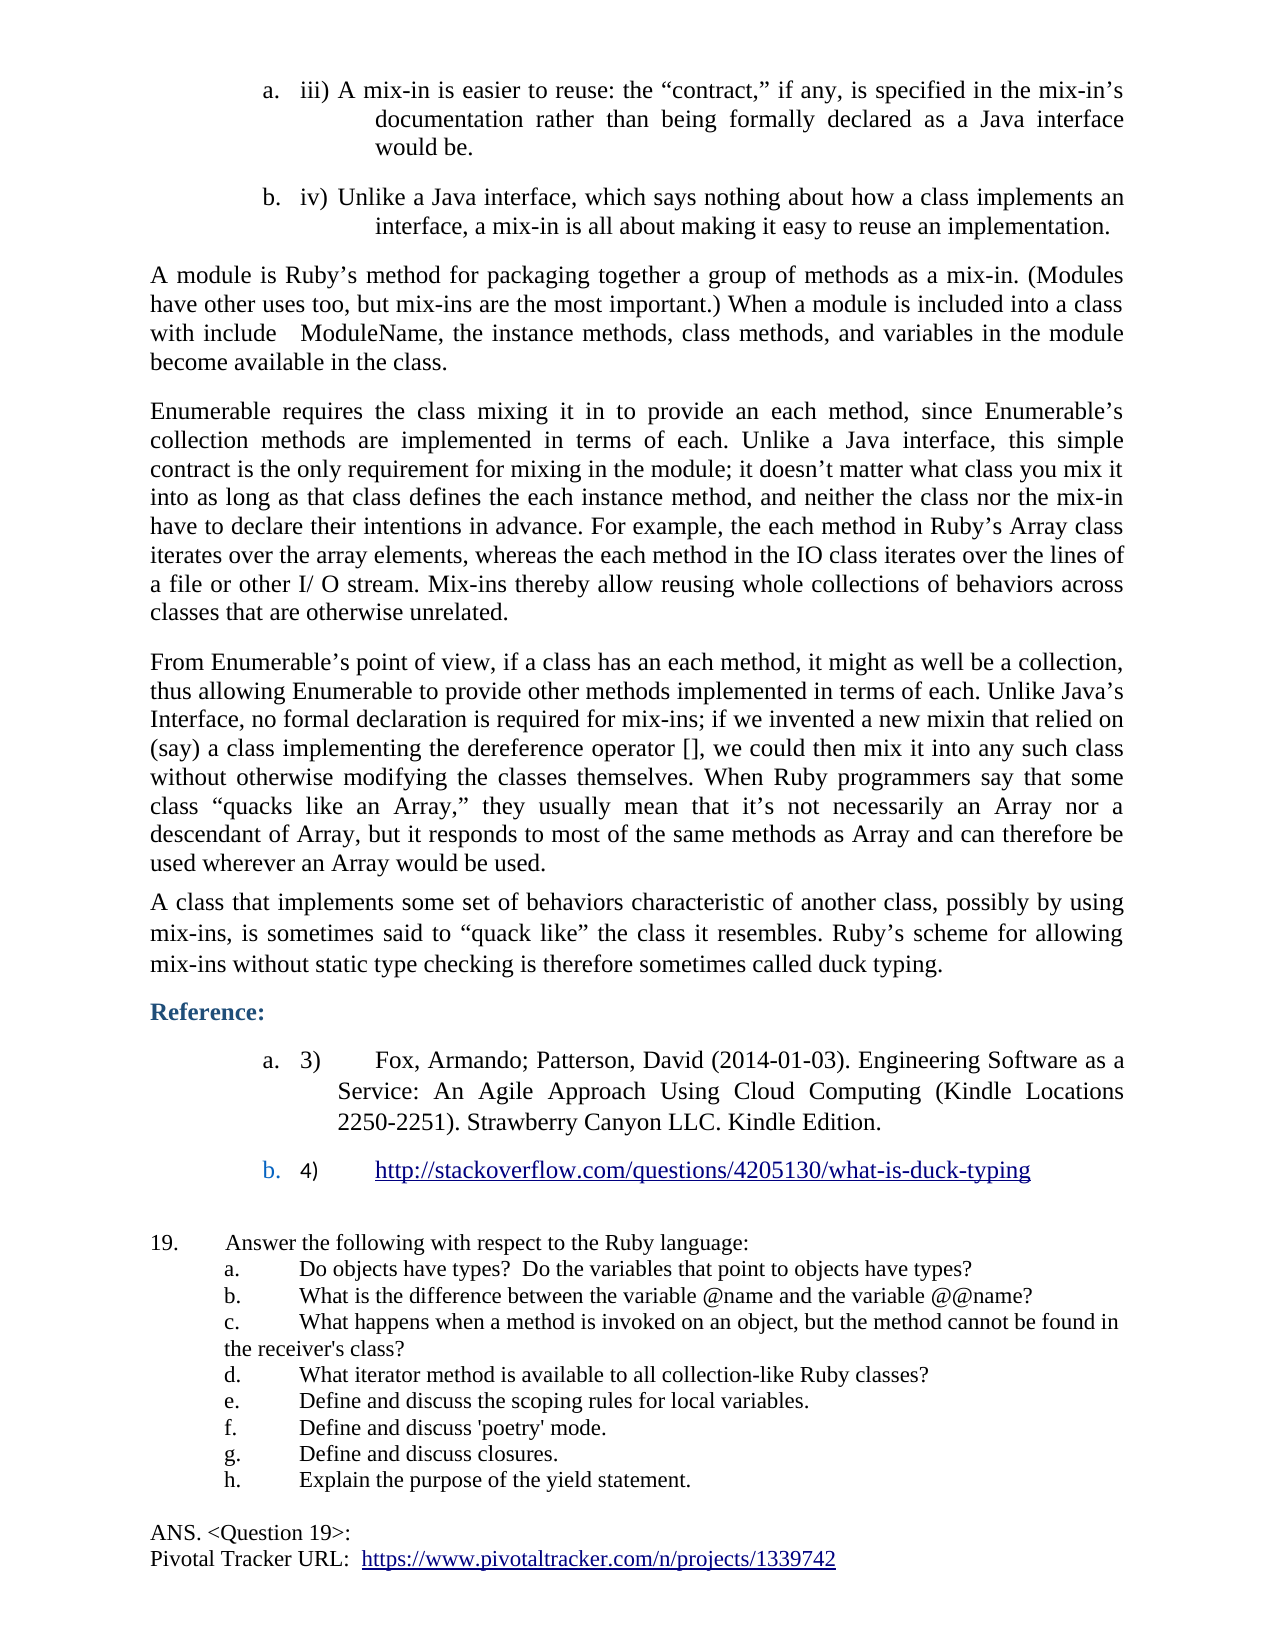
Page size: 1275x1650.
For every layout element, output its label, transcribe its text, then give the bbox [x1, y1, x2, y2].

text g. Define and discuss closures. [224, 1440, 1125, 1466]
text ANS. <Question 19>: [150, 1519, 1125, 1545]
list 4) http://stackoverflow.com/questions/4205130/what-is-duck-typing [262, 1155, 1125, 1184]
text h. Explain the purpose of the yield statement. [224, 1466, 1125, 1493]
text A module is Ruby’s method for packaging together a group of methods as a mix-in. (Modules have other uses too, but mix-ins are the most important.) When a module is included into a class with include ModuleName, the instance methods, class methods, and variables in the module become available in the class. [150, 260, 1125, 375]
text Pivotal Tracker URL: https://www.pivotaltracker.com/n/projects/1339742 [150, 1545, 1125, 1572]
text Enumerable requires the class mixing it in to provide an each method, since Enumerable’s collection methods are implemented in terms of each. Unlike a Java interface, this simple contract is the only requirement for mixing in the module; it doesn’t matter what class you mix it into as long as that class defines the each instance method, and neither the class nor the mix-in have to declare their intentions in advance. For example, the each method in Ruby’s Array class iterates over the array elements, whereas the each method in the IO class iterates over the lines of a file or other I/ O stream. Mix-ins thereby allow reusing whole collections of behaviors across classes that are otherwise unrelated. [150, 396, 1125, 626]
list 3) Fox, Armando; Patterson, David (2014-01-03). Engineering Software as a Service: An Agile Approach Using Cloud Computing (Kindle Locations 2250-2251). Strawberry Canyon LLC. Kindle Edition. [262, 1045, 1125, 1136]
text 19. Answer the following with respect to the Ruby language: [150, 1229, 1125, 1256]
text a. Do objects have types? Do the variables that point to objects have types? [224, 1256, 1125, 1282]
text d. What iterator method is available to all collection-like Ruby classes? [224, 1361, 1125, 1387]
text c. What happens when a method is invoked on an object, but the method cannot be found in the receiver's class? [224, 1308, 1125, 1361]
text Reference: [150, 997, 1125, 1026]
list iii) A mix-in is easier to reuse: the “contract,” if any, is specified in the mix-in’s documentation rather than being formally declared as a Java interface would be. [262, 75, 1125, 161]
text From Enumerable’s point of view, if a class has an each method, it might as well be a collection, thus allowing Enumerable to provide other methods implemented in terms of each. Unlike Java’s Interface, no formal declaration is required for mix-ins; if we invented a new mixin that relied on (say) a class implementing the dereference operator [], we could then mix it into any such class without otherwise modifying the classes themselves. When Ruby programmers say that some class “quacks like an Array,” they usually mean that it’s not necessarily an Array nor a descendant of Array, but it responds to most of the same methods as Array and can therefore be used wherever an Array would be used. [150, 647, 1125, 877]
text e. Define and discuss the scoping rules for local variables. [224, 1387, 1125, 1414]
text f. Define and discuss 'poetry' mode. [224, 1414, 1125, 1440]
text A class that implements some set of behaviors characteristic of another class, possibly by using mix-ins, is sometimes said to “quack like” the class it resembles. Ruby’s scheme for allowing mix-ins without static type checking is therefore sometimes called duck typing. [150, 887, 1125, 978]
text b. What is the difference between the variable @name and the variable @@name? [224, 1282, 1125, 1308]
list iv) Unlike a Java interface, which says nothing about how a class implements an interface, a mix-in is all about making it easy to reuse an implementation. [262, 182, 1125, 239]
